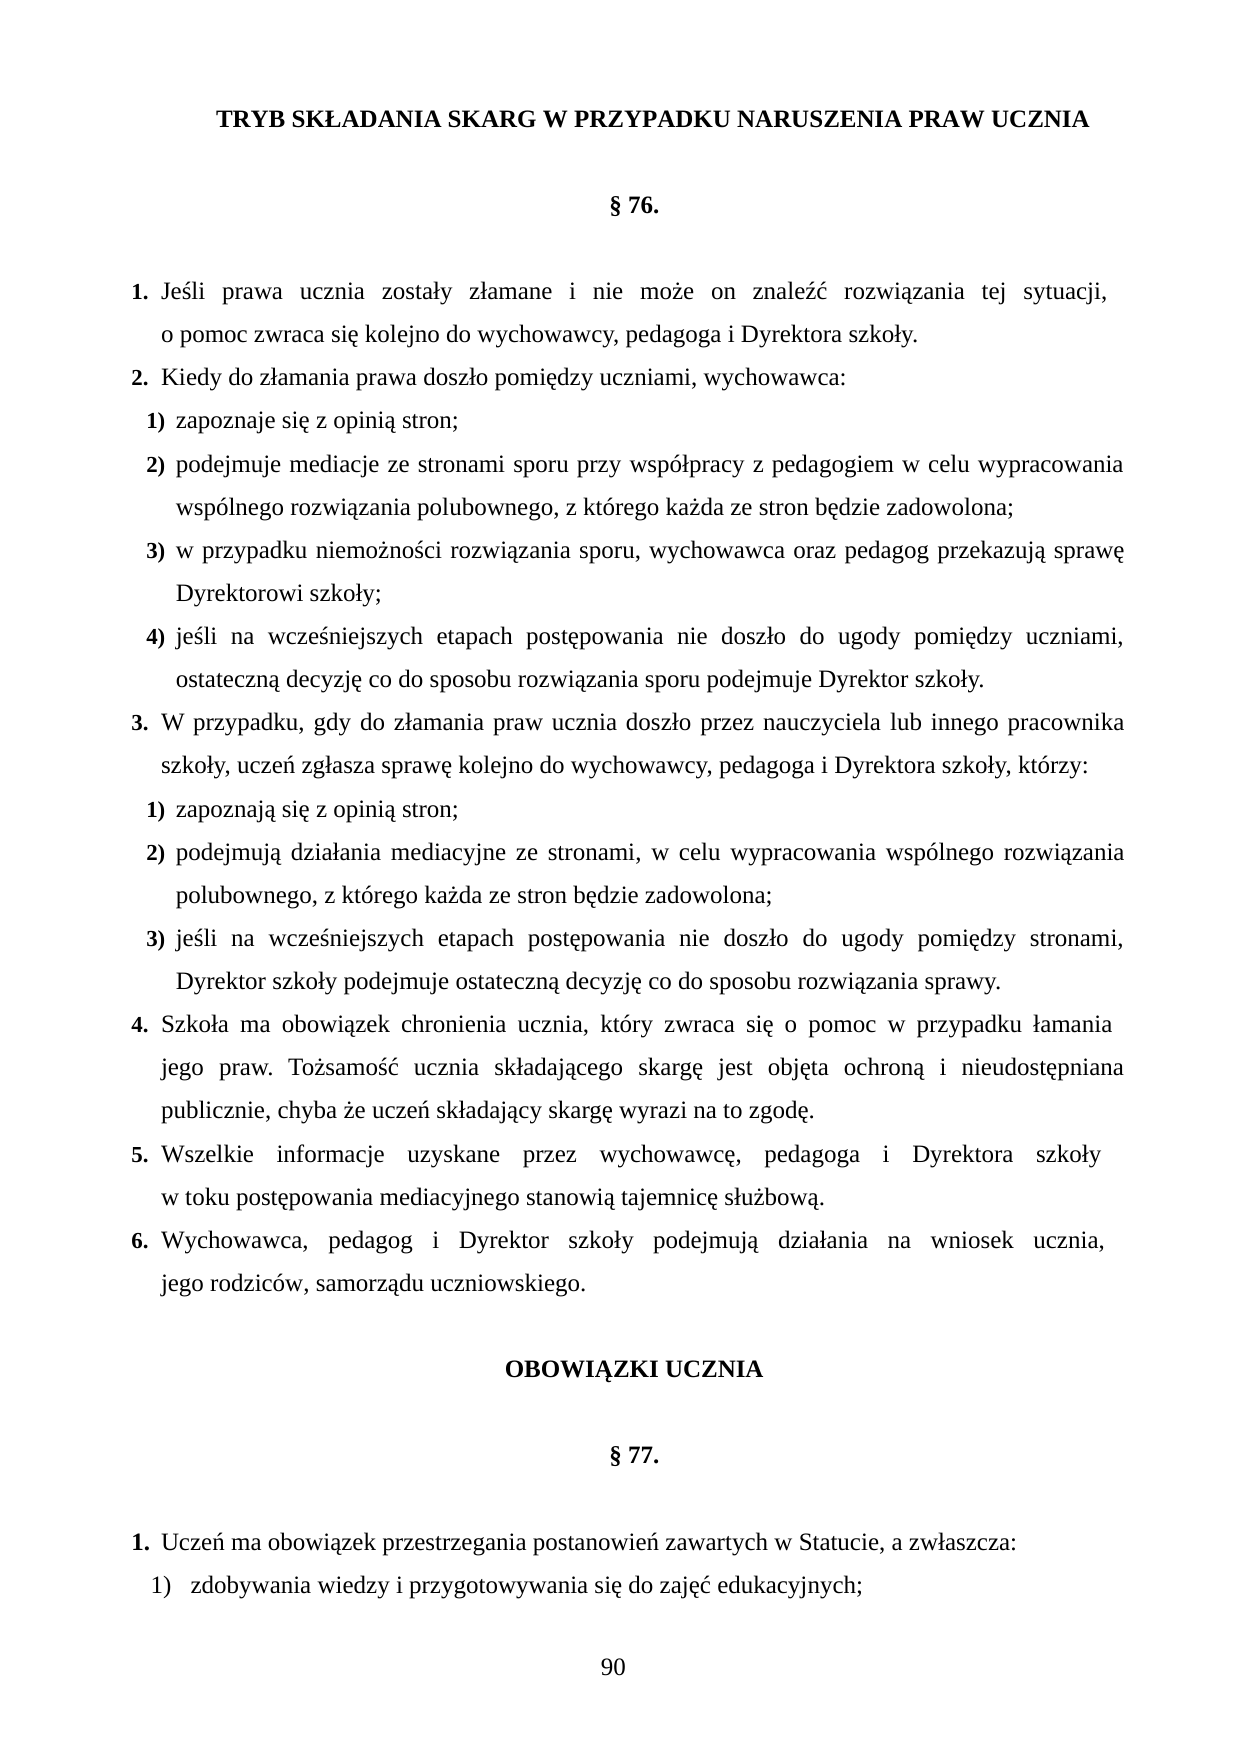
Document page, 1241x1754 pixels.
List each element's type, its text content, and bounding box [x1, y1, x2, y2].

list Wszelkie informacje uzyskane przez wychowawcę, pedagoga i Dyrektora szkoły w toku postępowania mediacyjnego stanowią tajemnicę służbową. [131, 1139, 1125, 1211]
text § 76. [131, 190, 1137, 219]
list Uczeń ma obowiązek przestrzegania postanowień zawartych w Statucie, a zwłaszcza: [131, 1527, 1137, 1556]
list Wychowawca, pedagog i Dyrektor szkoły podejmują działania na wniosek ucznia, jego rodziców, samorządu uczniowskiego. [131, 1225, 1125, 1297]
list W przypadku, gdy do złamania praw ucznia doszło przez nauczyciela lub innego pracownika szkoły, uczeń zgłasza sprawę kolejno do wychowawcy, pedagoga i Dyrektora szkoły, którzy: [131, 707, 1125, 779]
list jeśli na wcześniejszych etapach postępowania nie doszło do ugody pomiędzy stronami, Dyrektor szkoły podejmuje ostateczną decyzję co do sposobu rozwiązania sprawy. [146, 923, 1125, 995]
list Szkoła ma obowiązek chronienia ucznia, który zwraca się o pomoc w przypadku łamania jego praw. Tożsamość ucznia składającego skargę jest objęta ochroną i nieudostępniana publicznie, chyba że uczeń składający skargę wyrazi na to zgodę. [131, 1009, 1125, 1124]
text TRYB SKŁADANIA SKARG W PRZYPADKU NARUSZENIA PRAW UCZNIA [169, 104, 1137, 132]
text § 77. [131, 1441, 1137, 1469]
list w przypadku niemożności rozwiązania sporu, wychowawca oraz pedagog przekazują sprawę Dyrektorowi szkoły; [146, 535, 1125, 607]
list podejmują działania mediacyjne ze stronami, w celu wypracowania wspólnego rozwiązania polubownego, z którego każda ze stron będzie zadowolona; [146, 837, 1125, 909]
list podejmuje mediacje ze stronami sporu przy współpracy z pedagogiem w celu wypracowania wspólnego rozwiązania polubownego, z którego każda ze stron będzie zadowolona; [146, 449, 1125, 521]
list zdobywania wiedzy i przygotowywania się do zajęć edukacyjnych; [161, 1570, 1137, 1599]
list Kiedy do złamania prawa doszło pomiędzy uczniami, wychowawca: [131, 362, 1125, 391]
text OBOWIĄZKI UCZNIA [131, 1354, 1137, 1383]
list Jeśli prawa ucznia zostały złamane i nie może on znaleźć rozwiązania tej sytuacji, o pomoc zwraca się kolejno do wychowawcy, pedagoga i Dyrektora szkoły. [131, 276, 1125, 348]
list jeśli na wcześniejszych etapach postępowania nie doszło do ugody pomiędzy uczniami, ostateczną decyzję co do sposobu rozwiązania sporu podejmuje Dyrektor szkoły. [146, 621, 1125, 693]
list zapoznaje się z opinią stron; [146, 406, 1125, 434]
list zapoznają się z opinią stron; [146, 794, 1125, 822]
